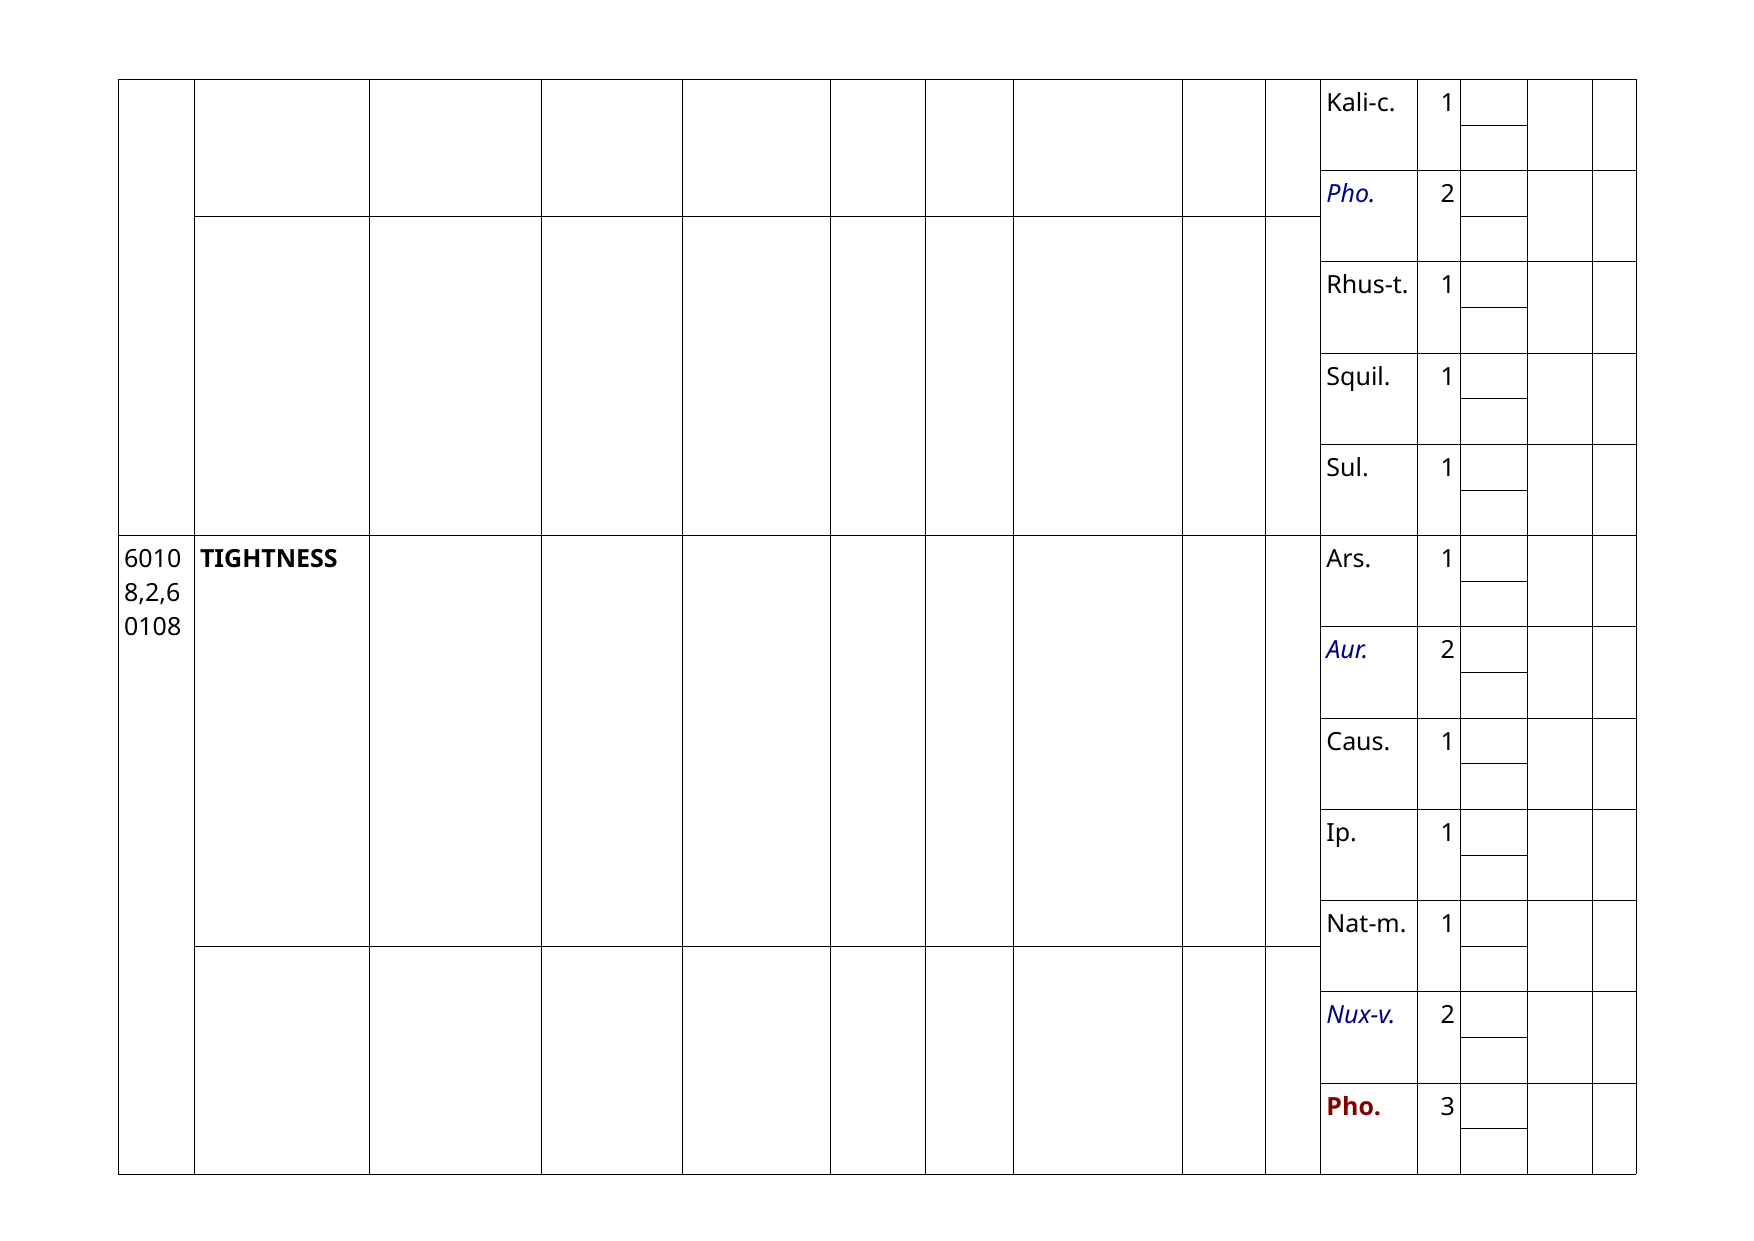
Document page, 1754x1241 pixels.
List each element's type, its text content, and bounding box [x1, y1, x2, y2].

table_cell Nat-m. [1321, 901, 1417, 991]
table_cell [1461, 445, 1527, 489]
table_cell [683, 947, 830, 1174]
table_cell 1 [1418, 80, 1460, 170]
table_cell 3 [1418, 1084, 1460, 1174]
table_cell [1593, 354, 1636, 444]
table_cell [1528, 536, 1592, 626]
table_cell [1593, 719, 1636, 809]
table_cell Caus. [1321, 719, 1417, 809]
table_cell Sul. [1321, 445, 1417, 535]
table_cell [1266, 947, 1320, 1174]
table_cell [1183, 80, 1265, 216]
table_cell [683, 217, 830, 535]
table_cell [1461, 308, 1527, 353]
table_cell [1528, 627, 1592, 718]
table_cell [1461, 992, 1527, 1037]
table_cell [1461, 764, 1527, 809]
table_cell [683, 536, 830, 946]
table_cell [1014, 217, 1182, 535]
table_cell [1183, 217, 1265, 535]
table_cell [1528, 1084, 1592, 1174]
table_cell [926, 536, 1013, 946]
table_cell [1461, 126, 1527, 170]
table_cell [1461, 719, 1527, 763]
table_cell 1 [1418, 810, 1460, 900]
table_cell [195, 947, 369, 1174]
table_cell [1461, 536, 1527, 581]
table_cell [370, 947, 541, 1174]
table_cell [831, 536, 925, 946]
table_cell 1 [1418, 262, 1460, 353]
table_cell 1 [1418, 901, 1460, 991]
table_cell [831, 217, 925, 535]
table_cell [1593, 536, 1636, 626]
table_cell [1593, 80, 1636, 170]
table_cell [926, 80, 1013, 216]
table_cell [1528, 810, 1592, 900]
table_cell Ars. [1321, 536, 1417, 626]
table_cell [831, 947, 925, 1174]
table_cell [1528, 171, 1592, 261]
table_cell [1461, 582, 1527, 626]
table_cell [195, 80, 369, 216]
table_cell [542, 536, 682, 946]
table_cell [195, 217, 369, 535]
table_cell [1593, 627, 1636, 718]
table_cell [1461, 810, 1527, 854]
table_cell [1461, 1038, 1527, 1083]
table_cell [1461, 399, 1527, 444]
table_cell [1183, 947, 1265, 1174]
table_cell [1461, 1129, 1527, 1174]
table_cell [926, 947, 1013, 1174]
table_cell [1528, 901, 1592, 991]
table_cell [542, 80, 682, 216]
table_cell 2 [1418, 992, 1460, 1083]
table_cell [1593, 171, 1636, 261]
table_cell [683, 80, 830, 216]
table_cell [1461, 901, 1527, 946]
table_cell [831, 80, 925, 216]
table_cell [1461, 1084, 1527, 1128]
table_cell [1183, 536, 1265, 946]
table_cell tightness [195, 536, 369, 946]
table_cell [1266, 536, 1320, 946]
table_cell [542, 947, 682, 1174]
table_cell Pho. [1321, 171, 1417, 261]
table_cell [119, 80, 194, 535]
table_cell 1 [1418, 445, 1460, 535]
table_cell [370, 80, 541, 216]
table_cell Aur. [1321, 627, 1417, 718]
table_cell Squil. [1321, 354, 1417, 444]
table_cell [1461, 673, 1527, 718]
table_cell [1593, 810, 1636, 900]
table_cell 60108,2,60108 [119, 536, 194, 1174]
table_cell [1014, 80, 1182, 216]
table_cell Nux-v. [1321, 992, 1417, 1083]
table_cell [370, 217, 541, 535]
table_cell [370, 536, 541, 946]
table_cell 1 [1418, 354, 1460, 444]
table_cell Rhus-t. [1321, 262, 1417, 353]
table_cell [1461, 856, 1527, 900]
table_cell [1461, 80, 1527, 124]
table_cell 2 [1418, 627, 1460, 718]
table_cell [1461, 947, 1527, 991]
table_cell [1461, 354, 1527, 398]
table_cell [1593, 445, 1636, 535]
table_cell Pho. [1321, 1084, 1417, 1174]
table_cell [1461, 262, 1527, 307]
table_cell [1461, 627, 1527, 672]
table_cell 1 [1418, 719, 1460, 809]
table_cell [1528, 445, 1592, 535]
table_cell Kali-c. [1321, 80, 1417, 170]
table_cell [1014, 536, 1182, 946]
table_cell [542, 217, 682, 535]
table_cell [1593, 992, 1636, 1083]
table_cell [1461, 171, 1527, 216]
table_cell [1593, 901, 1636, 991]
table_cell 1 [1418, 536, 1460, 626]
table_cell [1461, 217, 1527, 261]
table_cell [1593, 1084, 1636, 1174]
table_cell [1461, 491, 1527, 535]
table_cell [1593, 262, 1636, 353]
table_cell [1528, 262, 1592, 353]
table_cell 2 [1418, 171, 1460, 261]
table_cell [1528, 80, 1592, 170]
table_cell [1528, 719, 1592, 809]
table_cell Ip. [1321, 810, 1417, 900]
table_cell [1266, 80, 1320, 216]
table_cell [1528, 992, 1592, 1083]
table_cell [1528, 354, 1592, 444]
table_cell [926, 217, 1013, 535]
table_cell [1014, 947, 1182, 1174]
table_cell [1266, 217, 1320, 535]
